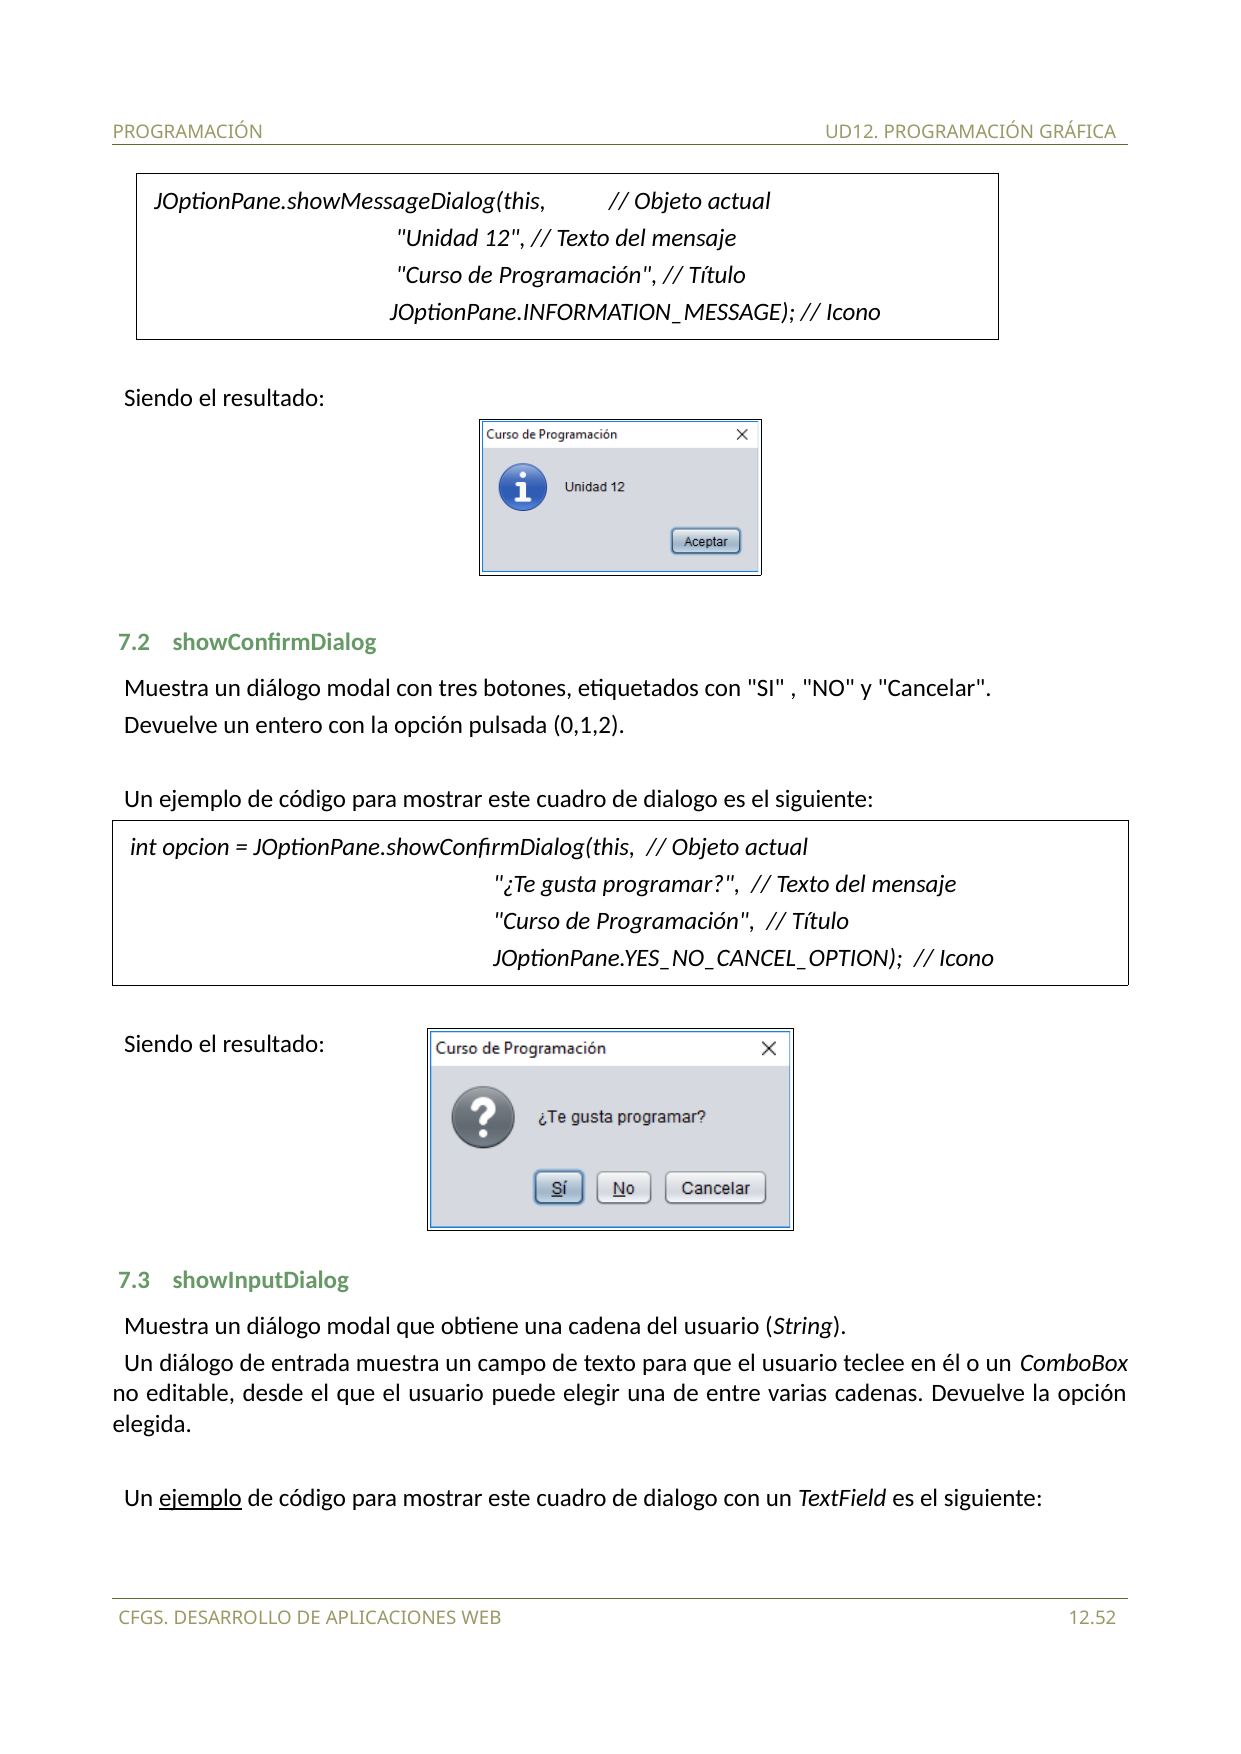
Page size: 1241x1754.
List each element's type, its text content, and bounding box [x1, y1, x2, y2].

text Siendo el resultado: [112, 1028, 427, 1059]
text Muestra un diálogo modal que obtiene una cadena del usuario (String). [112, 1310, 1128, 1341]
text Un ejemplo de código para mostrar este cuadro de dialogo con un TextField es el siguiente: [112, 1482, 1128, 1513]
subtitle showInputDialog [112, 1264, 1128, 1295]
text Un diálogo de entrada muestra un campo de texto para que el usuario teclee en él o un ComboBox no editable, desde el que el usuario puede elegir una de entre varias cadenas. Devuelve la opción elegida. [112, 1347, 1128, 1439]
text [794, 1028, 1128, 1059]
text Un ejemplo de código para mostrar este cuadro de dialogo es el siguiente: [112, 783, 1128, 813]
subtitle showConfirmDialog [112, 626, 1128, 657]
text Muestra un diálogo modal con tres botones, etiquetados con "SI" , "NO" y "Cancelar". [112, 672, 1128, 702]
picture [430, 1031, 791, 1228]
picture [482, 421, 759, 572]
table_header int opcion = JOptionPane.showConfirmDialog(this, // Objeto actual "¿Te gusta programar?", // Texto del mensaje "Curso de Programación", // Título JOptionPane.YES_NO_CANCEL_OPTION); // Icono [113, 821, 1128, 985]
text Siendo el resultado: [112, 382, 1128, 412]
text Devuelve un entero con la opción pulsada (0,1,2). [112, 709, 1128, 739]
table_header JOptionPane.showMessageDialog(this, // Objeto actual "Unidad 12", // Texto del mensaje "Curso de Programación", // Título JOptionPane.INFORMATION_MESSAGE); // Icono [137, 174, 998, 339]
